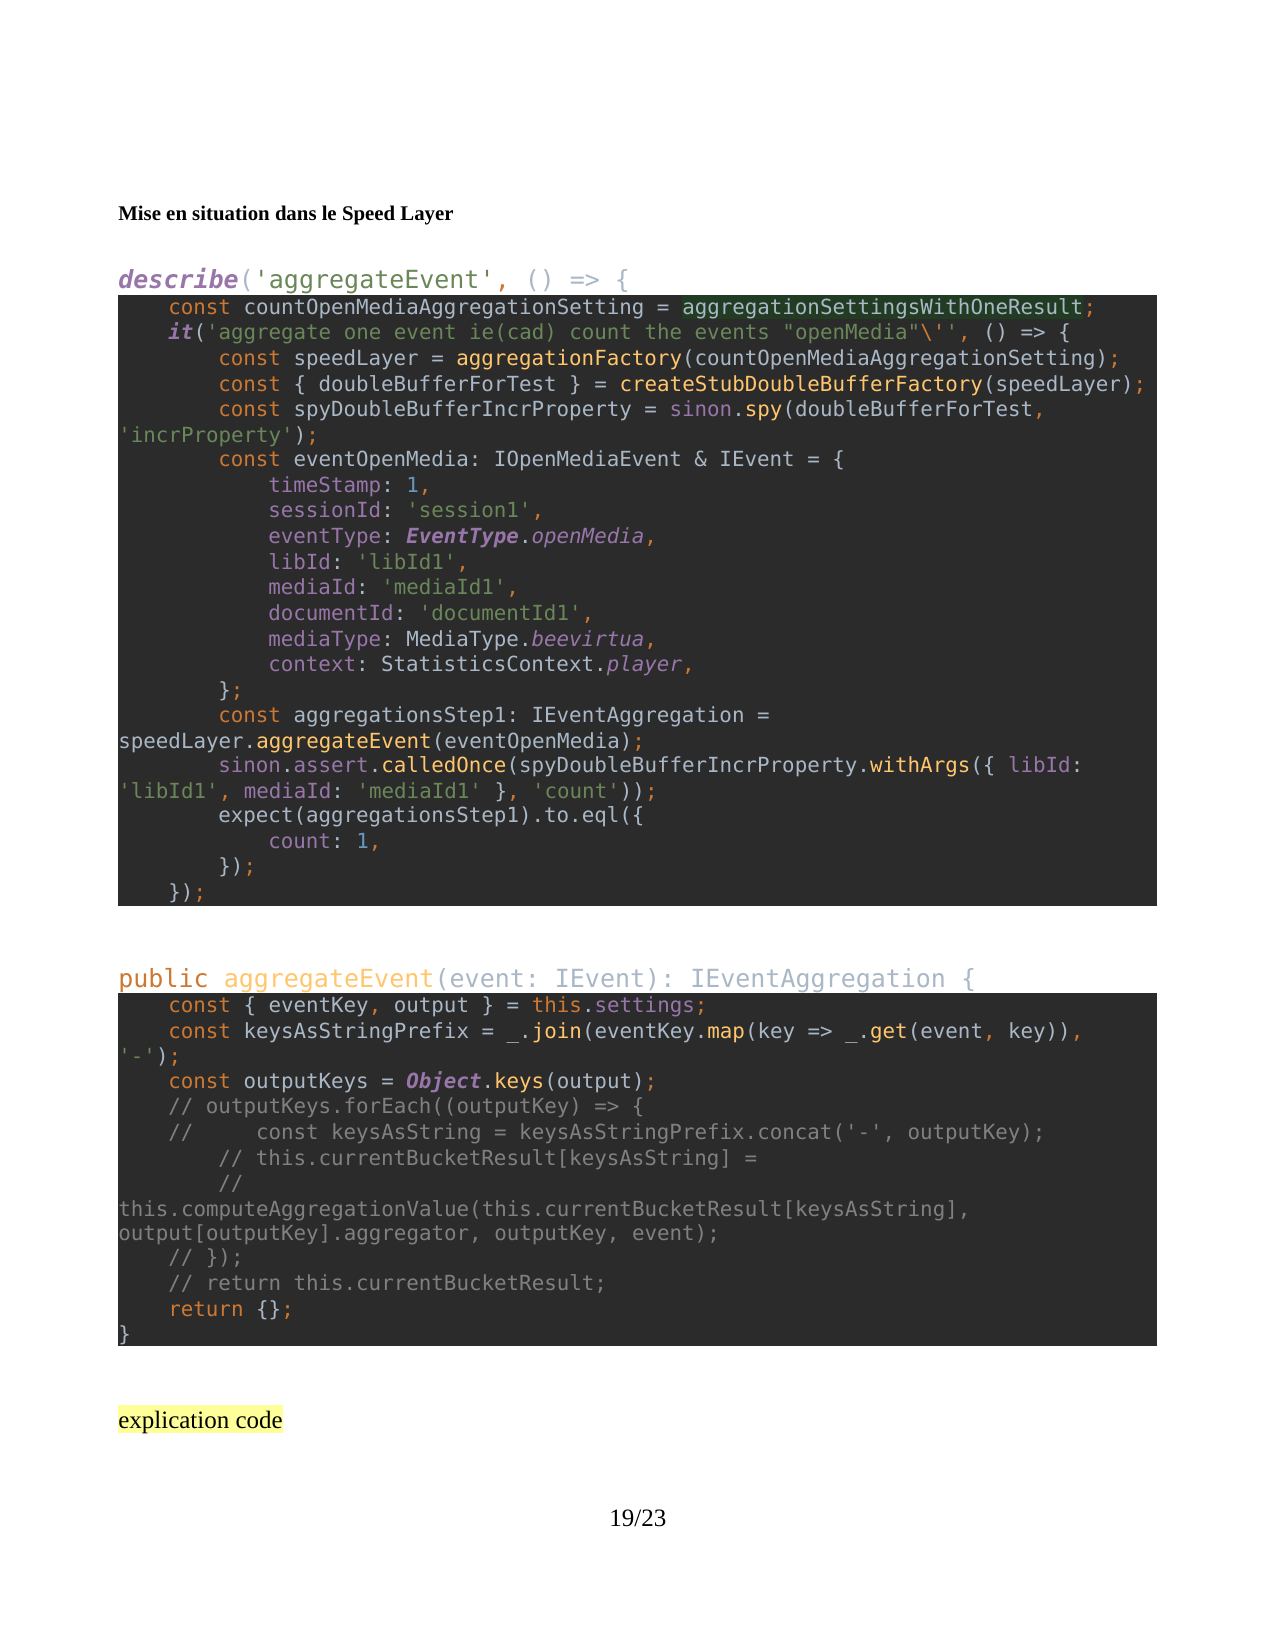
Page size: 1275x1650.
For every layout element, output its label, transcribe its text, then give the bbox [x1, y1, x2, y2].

text sessionId: 'session1', [118, 498, 1157, 524]
text const keysAsStringPrefix = _.join(eventKey.map(key => _.get(event, key)), '-'); [118, 1019, 1157, 1069]
text mediaType: MediaType.beevirtua, [118, 627, 1157, 652]
text timeStamp: 1, [118, 473, 1157, 498]
text const countOpenMediaAggregationSetting = aggregationSettingsWithOneResult; [118, 295, 1157, 320]
text // this.computeAggregationValue(this.currentBucketResult[keysAsString], output[outputKey].aggregator, outputKey, event); [118, 1171, 1157, 1245]
text }); [118, 880, 1157, 906]
text public aggregateEvent(event: IEvent): IEventAggregation { [118, 964, 1157, 993]
text // const keysAsString = keysAsStringPrefix.concat('-', outputKey); [118, 1120, 1157, 1146]
text // outputKeys.forEach((outputKey) => { [118, 1094, 1157, 1120]
text context: StatisticsContext.player, [118, 652, 1157, 678]
text count: 1, [118, 829, 1157, 854]
text libId: 'libId1', [118, 550, 1157, 575]
text eventType: EventType.openMedia, [118, 524, 1157, 550]
text const aggregationsStep1: IEventAggregation = speedLayer.aggregateEvent(eventOpenMedia); [118, 703, 1157, 753]
text mediaId: 'mediaId1', [118, 575, 1157, 601]
text explication code [118, 1405, 1157, 1433]
text // this.currentBucketResult[keysAsString] = [118, 1146, 1157, 1171]
text const outputKeys = Object.keys(output); [118, 1069, 1157, 1094]
text sinon.assert.calledOnce(spyDoubleBufferIncrProperty.withArgs({ libId: 'libId1', mediaId: 'mediaId1' }, 'count')); [118, 753, 1157, 803]
text } [118, 1322, 1157, 1346]
text const speedLayer = aggregationFactory(countOpenMediaAggregationSetting); [118, 346, 1157, 372]
text return {}; [118, 1297, 1157, 1322]
text // }); [118, 1245, 1157, 1271]
text const { eventKey, output } = this.settings; [118, 993, 1157, 1019]
text }; [118, 678, 1157, 703]
text expect(aggregationsStep1).to.eql({ [118, 803, 1157, 829]
text const { doubleBufferForTest } = createStubDoubleBufferFactory(speedLayer); [118, 372, 1157, 397]
subtitle Mise en situation dans le Speed Layer [118, 200, 1157, 224]
text describe('aggregateEvent', () => { [118, 266, 1157, 295]
text const spyDoubleBufferIncrProperty = sinon.spy(doubleBufferForTest, 'incrProperty'); [118, 397, 1157, 447]
text }); [118, 854, 1157, 880]
text // return this.currentBucketResult; [118, 1271, 1157, 1297]
text documentId: 'documentId1', [118, 601, 1157, 627]
text it('aggregate one event ie(cad) count the events "openMedia"\'', () => { [118, 320, 1157, 346]
text const eventOpenMedia: IOpenMediaEvent & IEvent = { [118, 447, 1157, 473]
